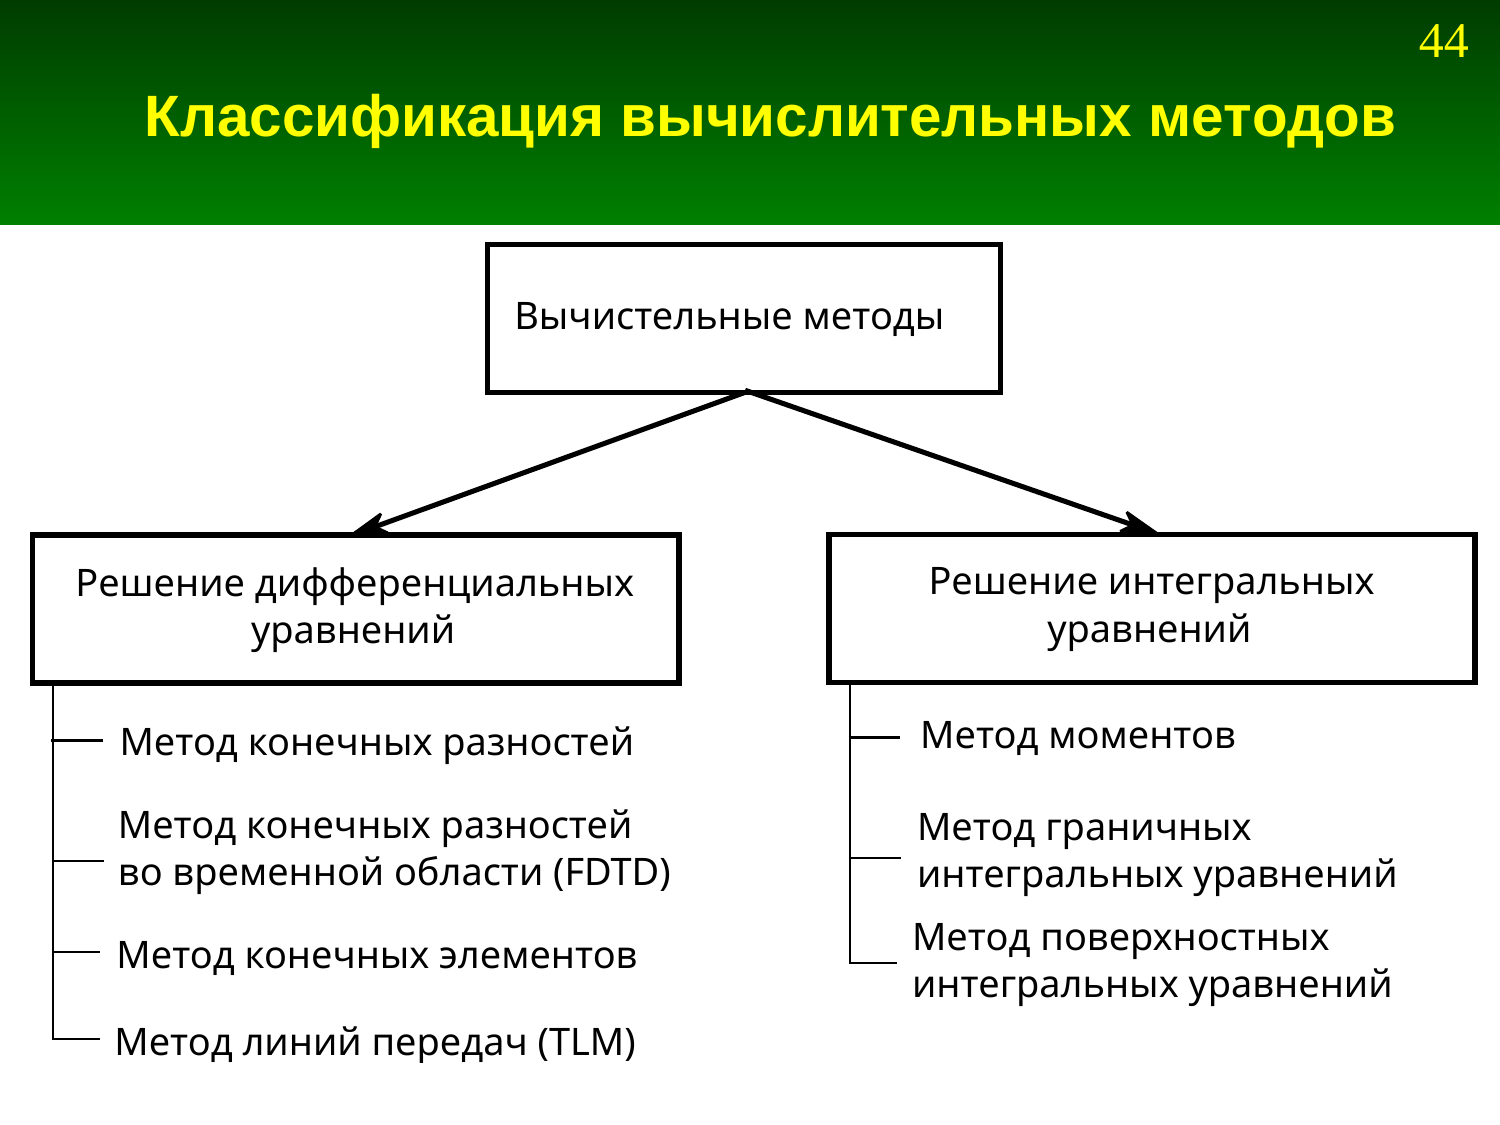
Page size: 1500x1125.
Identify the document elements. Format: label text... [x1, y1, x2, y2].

title Классификация вычислительных методов [88, 18, 1453, 207]
picture [29, 242, 1479, 1063]
